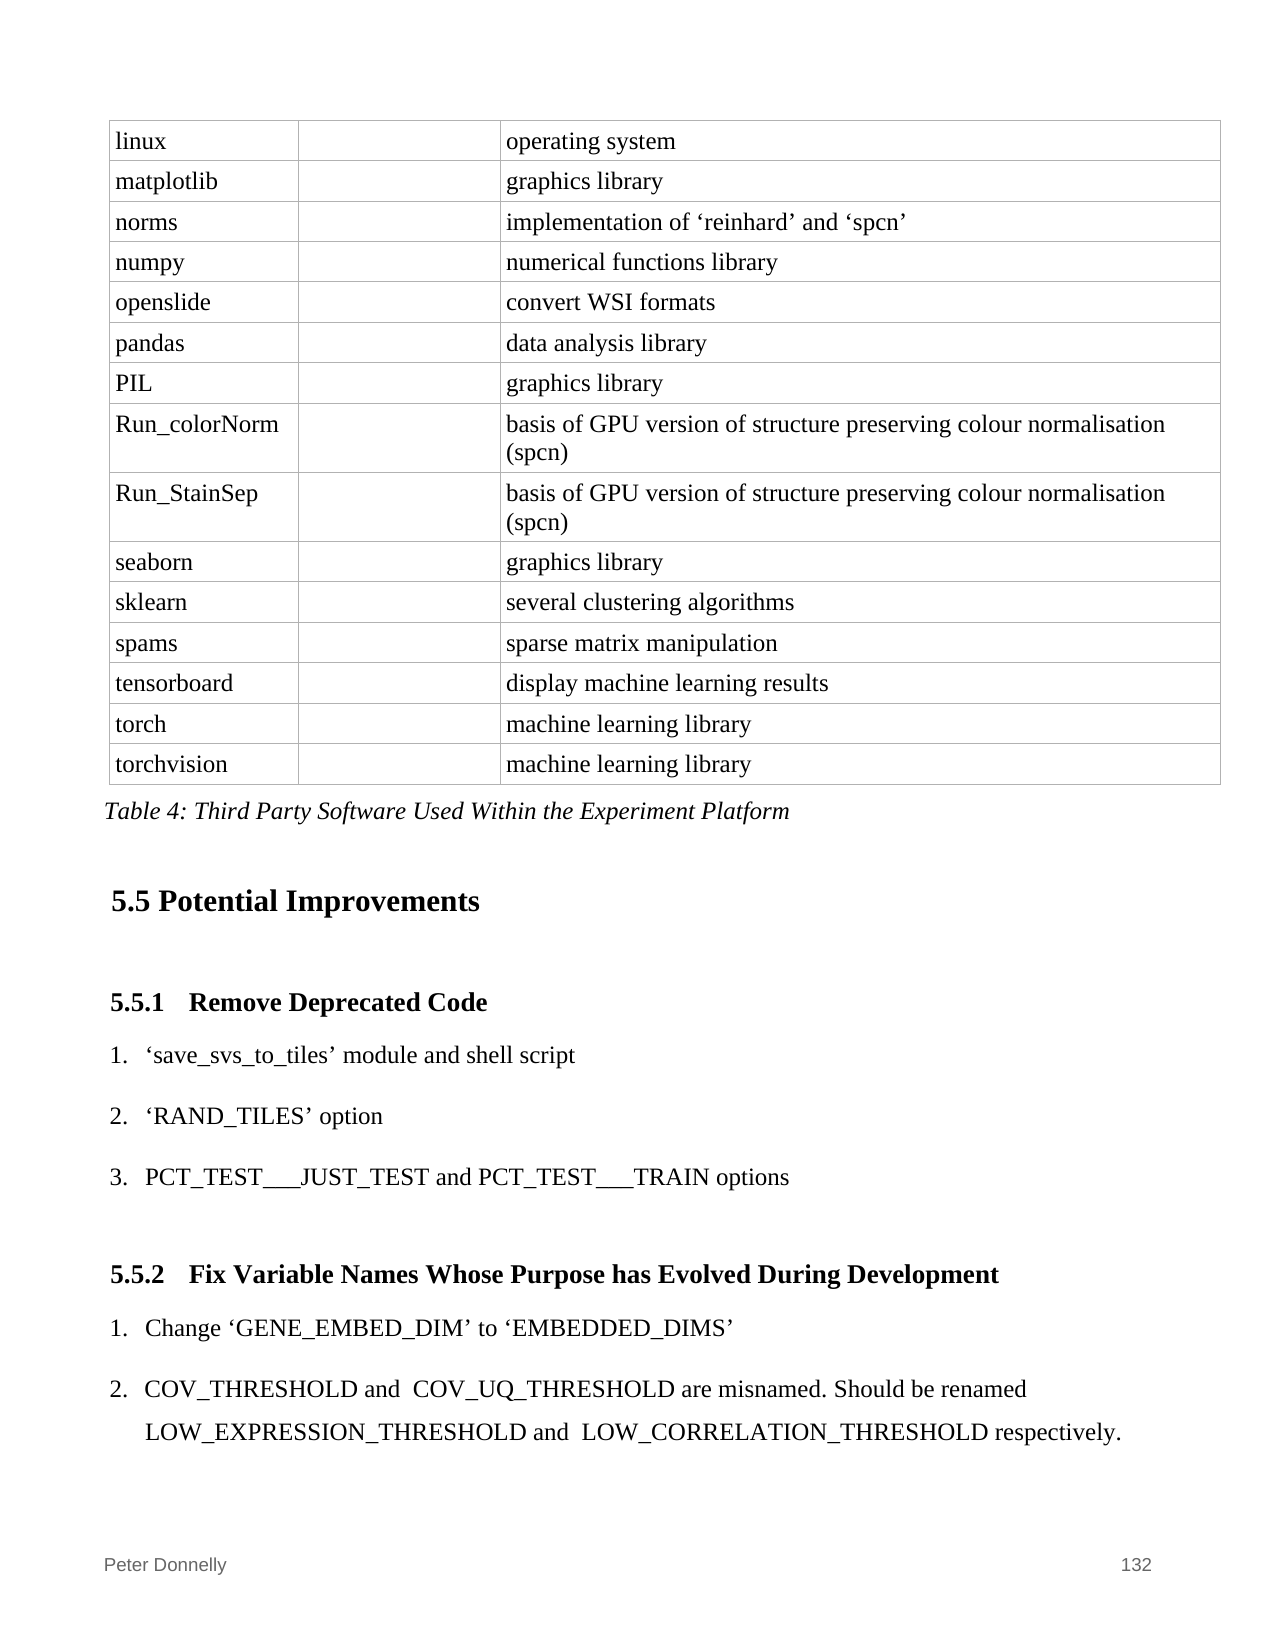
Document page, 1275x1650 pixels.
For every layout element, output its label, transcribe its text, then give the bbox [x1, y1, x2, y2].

table_cell [299, 242, 500, 281]
table_cell sklearn [110, 582, 298, 622]
table_cell numpy [110, 242, 298, 281]
table_cell PIL [110, 363, 298, 403]
table_cell basis of GPU version of structure preserving colour normalisation (spcn) [501, 404, 1220, 472]
table_cell graphics library [501, 363, 1220, 403]
table_cell operating system [501, 121, 1220, 160]
table_cell [299, 542, 500, 581]
subtitle Fix Variable Names Whose Purpose has Evolved During Development [103, 1258, 1181, 1289]
table_cell basis of GPU version of structure preserving colour normalisation (spcn) [501, 473, 1220, 541]
table_cell display machine learning results [501, 663, 1220, 703]
table_cell seaborn [110, 542, 298, 581]
table_cell tensorboard [110, 663, 298, 703]
table_cell graphics library [501, 161, 1220, 201]
list ‘RAND_TILES’ option [109, 1101, 1181, 1130]
table_cell implementation of ‘reinhard’ and ‘spcn’ [501, 202, 1220, 241]
list COV_THRESHOLD and COV_UQ_THRESHOLD are misnamed. Should be renamed LOW_EXPRESSION_THRESHOLD and LOW_CORRELATION_THRESHOLD respectively. [109, 1374, 1181, 1446]
table_cell linux [110, 121, 298, 160]
table_cell numerical functions library [501, 242, 1220, 281]
table_cell [299, 623, 500, 662]
table_cell Run_StainSep [110, 473, 298, 541]
table_cell openslide [110, 282, 298, 322]
list Change ‘GENE_EMBED_DIM’ to ‘EMBEDDED_DIMS’ [109, 1313, 1181, 1342]
table_cell matplotlib [110, 161, 298, 201]
table_cell [299, 582, 500, 622]
table_cell [299, 282, 500, 322]
table_cell [299, 323, 500, 362]
text Table 4: Third Party Software Used Within the Experiment Platform [103, 796, 1181, 825]
table_cell several clustering algorithms [501, 582, 1220, 622]
table_cell sparse matrix manipulation [501, 623, 1220, 662]
table_cell Run_colorNorm [110, 404, 298, 472]
table_cell [299, 121, 500, 160]
table_cell torchvision [110, 744, 298, 783]
table_cell [299, 202, 500, 241]
table_cell [299, 404, 500, 472]
table_cell graphics library [501, 542, 1220, 581]
list ‘save_svs_to_tiles’ module and shell script [109, 1040, 1181, 1069]
table_cell [299, 363, 500, 403]
table_cell [299, 704, 500, 743]
table_cell data analysis library [501, 323, 1220, 362]
table_cell spams [110, 623, 298, 662]
table_cell [299, 744, 500, 783]
table_cell [299, 663, 500, 703]
subtitle Remove Deprecated Code [103, 986, 1181, 1017]
subtitle Potential Improvements [103, 882, 1181, 918]
table_cell [299, 161, 500, 201]
list PCT_TEST___JUST_TEST and PCT_TEST___TRAIN options [109, 1162, 1181, 1191]
table_cell norms [110, 202, 298, 241]
table_cell machine learning library [501, 744, 1220, 783]
table_cell convert WSI formats [501, 282, 1220, 322]
table_cell machine learning library [501, 704, 1220, 743]
table_cell [299, 473, 500, 541]
table_cell pandas [110, 323, 298, 362]
table_cell torch [110, 704, 298, 743]
